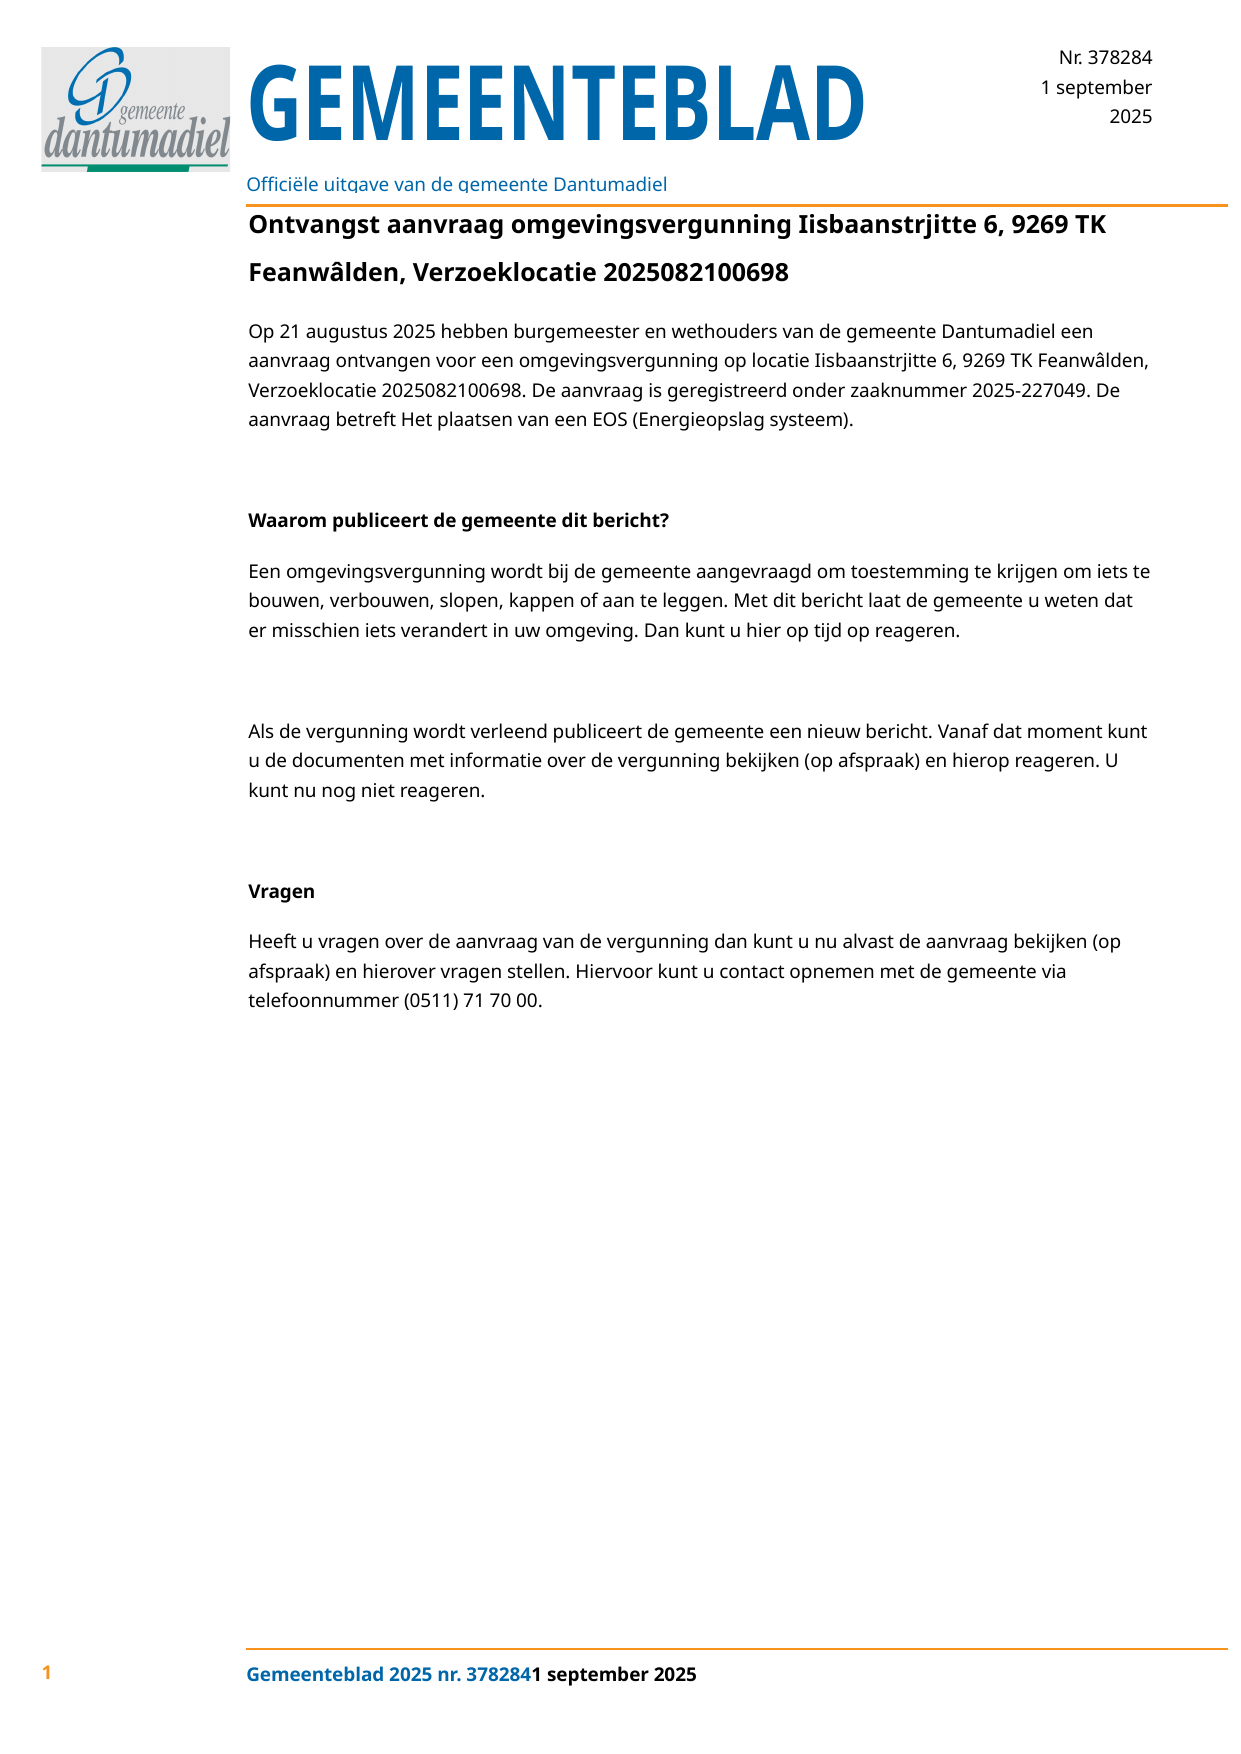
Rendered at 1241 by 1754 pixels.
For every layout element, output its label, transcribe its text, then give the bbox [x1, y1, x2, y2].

text Als de vergunning wordt verleend publiceert de gemeente een nieuw bericht. Vanaf dat moment kunt u de documenten met informatie over de vergunning bekijken (op afspraak) en hierop reageren. U kunt nu nog niet reageren. [248, 718, 1152, 803]
text Op 21 augustus 2025 hebben burgemeester en wethouders van de gemeente Dantumadiel een aanvraag ontvangen voor een omgevingsvergunning op locatie Iisbaanstrjitte 6, 9269 TK Feanwâlden, Verzoeklocatie 2025082100698. De aanvraag is geregistreerd onder zaaknummer 2025-227049. De aanvraag betreft Het plaatsen van een EOS (Energieopslag systeem). [248, 318, 1152, 432]
text Ontvangst aanvraag omgevingsvergunning Iisbaanstrjitte 6, 9269 TK Feanwâlden, Verzoeklocatie 2025082100698 [248, 207, 1152, 288]
text Waarom publiceert de gemeente dit bericht? [248, 507, 1152, 533]
picture [41, 47, 231, 172]
text Vragen [248, 878, 1152, 904]
text Een omgevingsvergunning wordt bij de gemeente aangevraagd om toestemming te krijgen om iets te bouwen, verbouwen, slopen, kappen of aan te leggen. Met dit bericht laat de gemeente u weten dat er misschien iets verandert in uw omgeving. Dan kunt u hier op tijd op reageren. [248, 558, 1152, 643]
text Heeft u vragen over de aanvraag van de vergunning dan kunt u nu alvast de aanvraag bekijken (op afspraak) en hierover vragen stellen. Hiervoor kunt u contact opnemen met de gemeente via telefoonnummer (0511) 71 70 00. [248, 928, 1152, 1013]
